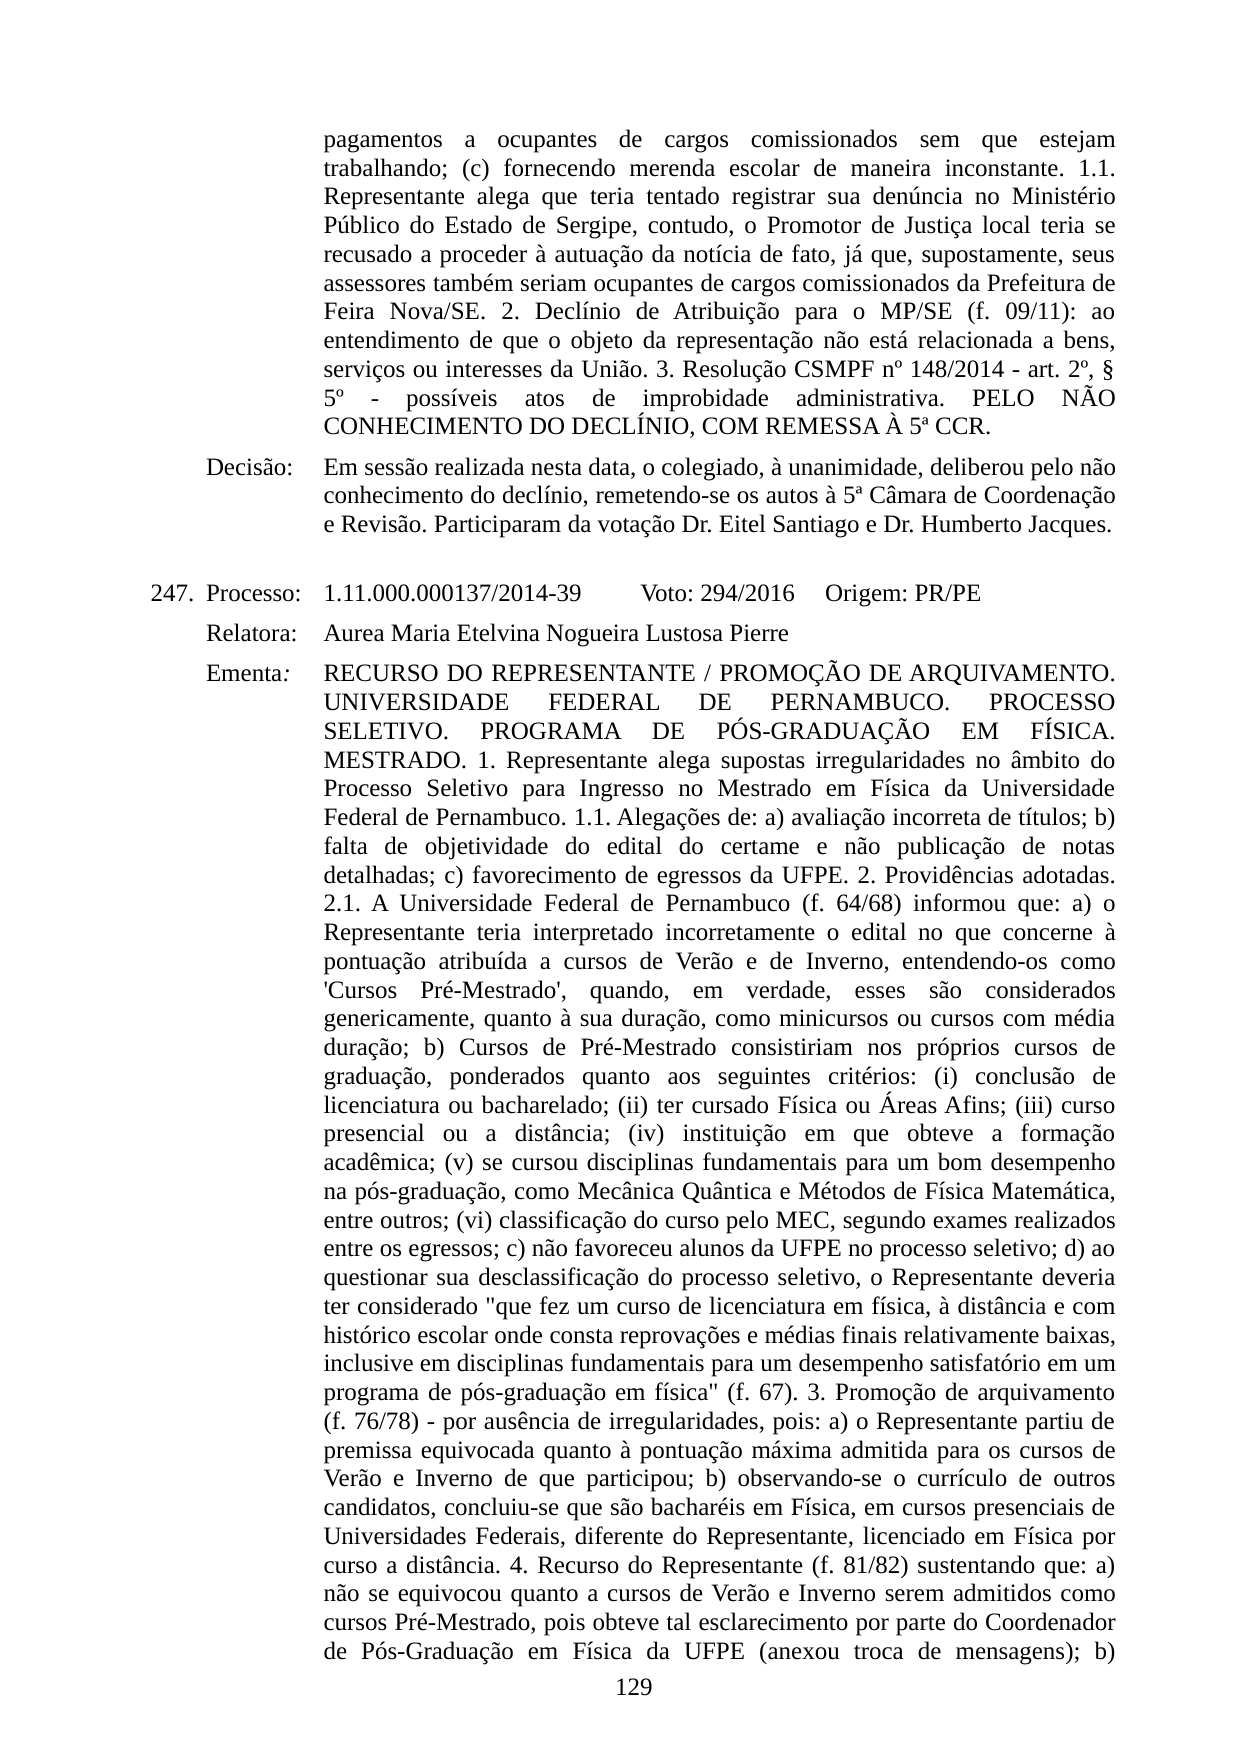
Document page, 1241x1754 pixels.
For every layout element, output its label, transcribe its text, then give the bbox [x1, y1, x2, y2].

table_cell Aurea Maria Etelvina Nogueira Lustosa Pierre [318, 613, 1122, 653]
table_cell Relatora: [200, 613, 318, 653]
table_cell pagamentos a ocupantes de cargos comissionados sem que estejam trabalhando; (c) fornecendo merenda escolar de maneira inconstante. 1.1. Representante alega que teria tentado registrar sua denúncia no Ministério Público do Estado de Sergipe, contudo, o Promotor de Justiça local teria se recusado a proceder à autuação da notícia de fato, já que, supostamente, seus assessores também seriam ocupantes de cargos comissionados da Prefeitura de Feira Nova/SE. 2. Declínio de Atribuição para o MP/SE (f. 09/11): ao entendimento de que o objeto da representação não está relacionada a bens, serviços ou interesses da União. 3. Resolução CSMPF nº 148/2014 - art. 2º, § 5º - possíveis atos de improbidade administrativa. PELO NÃO CONHECIMENTO DO DECLÍNIO, COM REMESSA À 5ª CCR. [318, 118, 1122, 446]
table_header Processo: [200, 572, 318, 612]
table_header Origem: PR/PE [819, 572, 1122, 612]
table_cell [200, 118, 318, 446]
table_header 247. [145, 572, 200, 612]
table_header 1.11.000.000137/2014-39 [318, 572, 634, 612]
table_cell RECURSO DO REPRESENTANTE / PROMOÇÃO DE ARQUIVAMENTO. UNIVERSIDADE FEDERAL DE PERNAMBUCO. PROCESSO SELETIVO. PROGRAMA DE PÓS-GRADUAÇÃO EM FÍSICA. MESTRADO. 1. Representante alega supostas irregularidades no âmbito do Processo Seletivo para Ingresso no Mestrado em Física da Universidade Federal de Pernambuco. 1.1. Alegações de: a) avaliação incorreta de títulos; b) falta de objetividade do edital do certame e não publicação de notas detalhadas; c) favorecimento de egressos da UFPE. 2. Providências adotadas. 2.1. A Universidade Federal de Pernambuco (f. 64/68) informou que: a) o Representante teria interpretado incorretamente o edital no que concerne à pontuação atribuída a cursos de Verão e de Inverno, entendendo-os como 'Cursos Pré-Mestrado', quando, em verdade, esses são considerados genericamente, quanto à sua duração, como minicursos ou cursos com média duração; b) Cursos de Pré-Mestrado consistiriam nos próprios cursos de graduação, ponderados quanto aos seguintes critérios: (i) conclusão de licenciatura ou bacharelado; (ii) ter cursado Física ou Áreas Afins; (iii) curso presencial ou a distância; (iv) instituição em que obteve a formação acadêmica; (v) se cursou disciplinas fundamentais para um bom desempenho na pós-graduação, como Mecânica Quântica e Métodos de Física Matemática, entre outros; (vi) classificação do curso pelo MEC, segundo exames realizados entre os egressos; c) não favoreceu alunos da UFPE no processo seletivo; d) ao questionar sua desclassificação do processo seletivo, o Representante deveria ter considerado "que fez um curso de licenciatura em física, à distância e com histórico escolar onde consta reprovações e médias finais relativamente baixas, inclusive em disciplinas fundamentais para um desempenho satisfatório em um programa de pós-graduação em física" (f. 67). 3. Promoção de arquivamento (f. 76/78) - por ausência de irregularidades, pois: a) o Representante partiu de premissa equivocada quanto à pontuação máxima admitida para os cursos de Verão e Inverno de que participou; b) observando-se o currículo de outros candidatos, concluiu-se que são bacharéis em Física, em cursos presenciais de Universidades Federais, diferente do Representante, licenciado em Física por curso a distância. 4. Recurso do Representante (f. 81/82) sustentando que: a) não se equivocou quanto a cursos de Verão e Inverno serem admitidos como cursos Pré-Mestrado, pois obteve tal esclarecimento por parte do Coordenador de Pós-Graduação em Física da UFPE (anexou troca de mensagens); b) [318, 653, 1122, 1670]
table_cell [145, 613, 200, 653]
table_header Voto: 294/2016 [635, 572, 819, 612]
table_cell Ementa: [200, 653, 318, 1670]
table_cell Decisão: [200, 446, 318, 543]
table_cell [145, 446, 200, 543]
table_cell Em sessão realizada nesta data, o colegiado, à unanimidade, deliberou pelo não conhecimento do declínio, remetendo-se os autos à 5ª Câmara de Coordenação e Revisão. Participaram da votação Dr. Eitel Santiago e Dr. Humberto Jacques. [318, 446, 1122, 543]
table_cell [145, 118, 200, 446]
table_cell [145, 653, 200, 1670]
